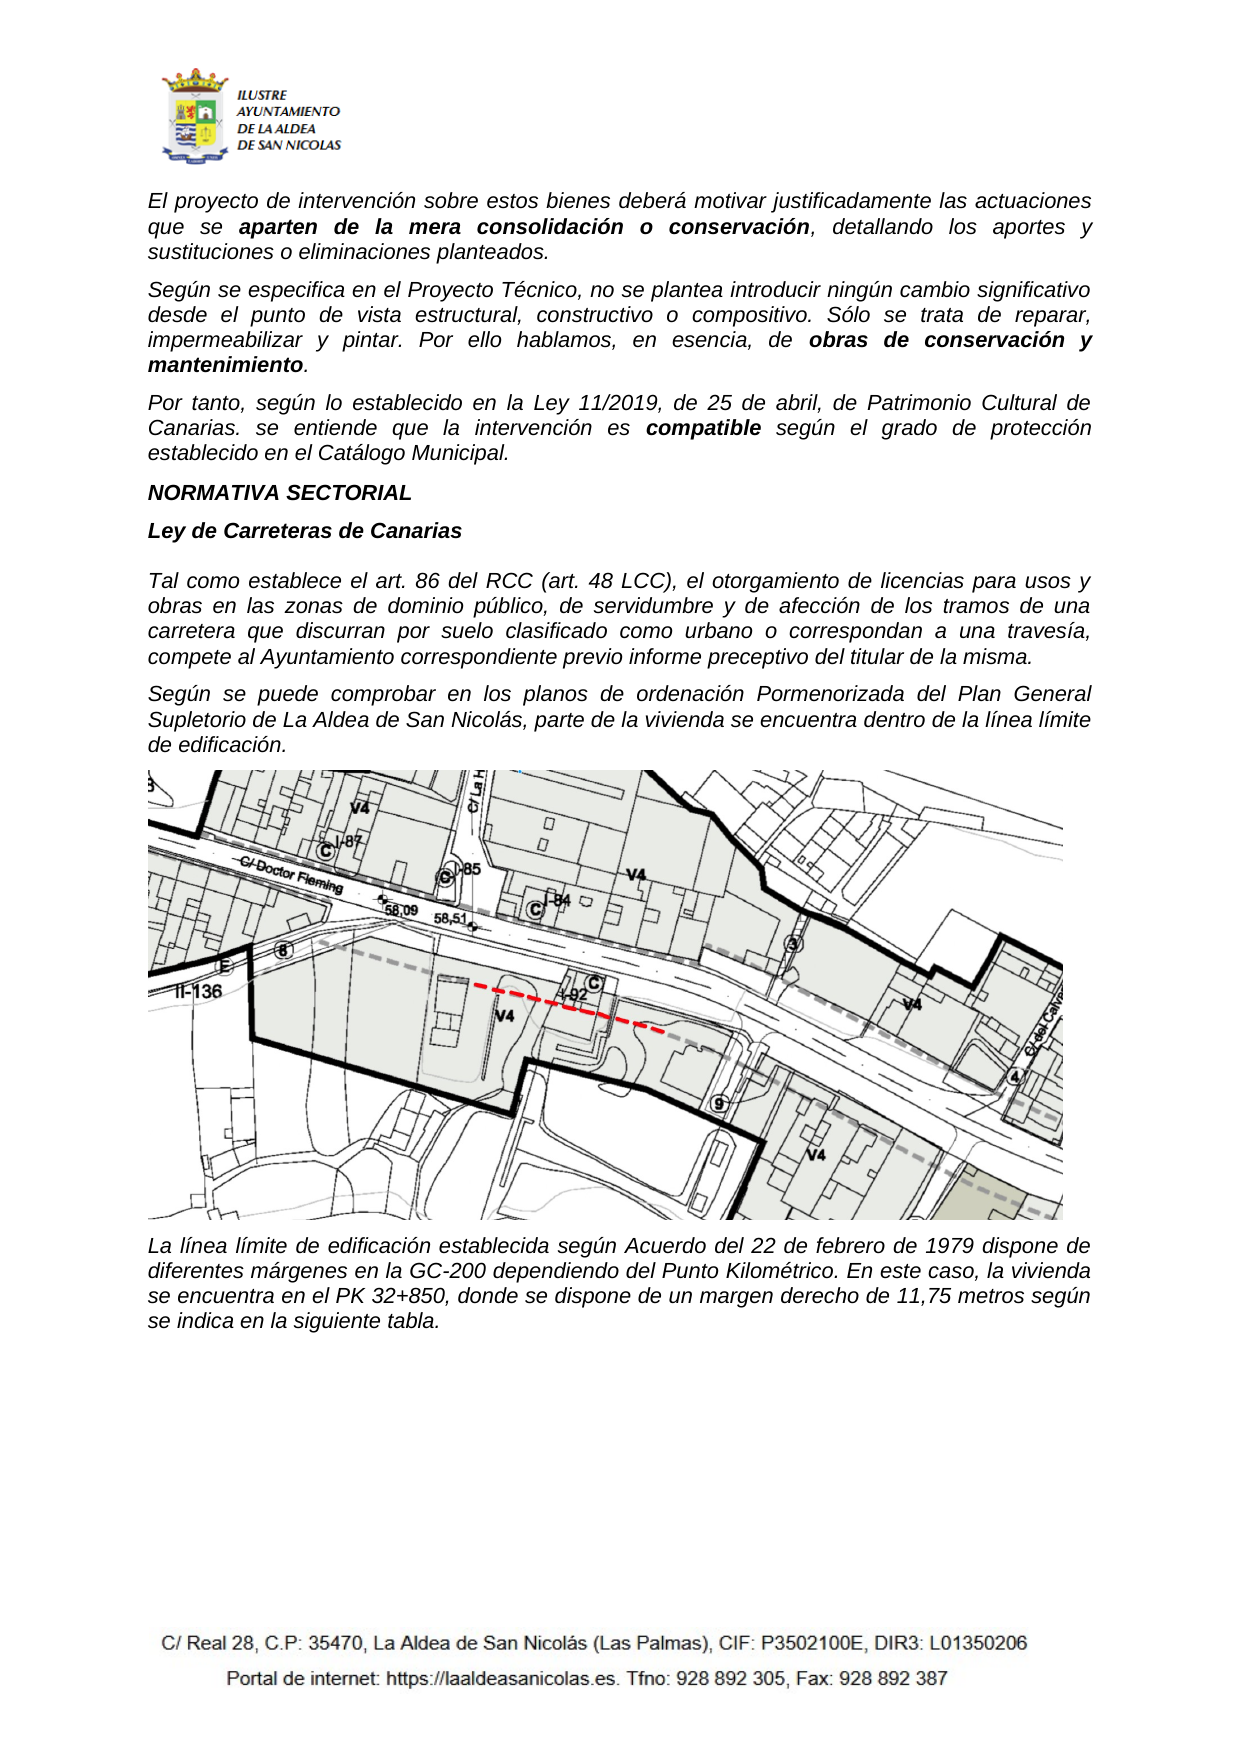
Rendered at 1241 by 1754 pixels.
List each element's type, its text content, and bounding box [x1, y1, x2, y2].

picture [148, 60, 357, 172]
text Tal como establece el art. 86 del RCC (art. 48 LCC), el otorgamiento de licencias para usos y obras en las zonas de dominio público, de servidumbre y de afección de los tramos de una carretera que discurran por suelo clasificado como urbano o correspondan a una travesía, compete al Ayuntamiento correspondiente previo informe preceptivo del titular de la misma. [148, 568, 1093, 669]
subtitle Ley de Carreteras de Canarias [148, 518, 1093, 543]
subtitle NORMATIVA SECTORIAL [148, 480, 1093, 505]
text Según se puede comprobar en los planos de ordenación Pormenorizada del Plan General Supletorio de La Aldea de San Nicolás, parte de la vivienda se encuentra dentro de la línea límite de edificación. [148, 681, 1093, 757]
picture [149, 1627, 1034, 1694]
picture [149, 770, 1062, 1220]
text La línea límite de edificación establecida según Acuerdo del 22 de febrero de 1979 dispone de diferentes márgenes en la GC-200 dependiendo del Punto Kilométrico. En este caso, la vivienda se encuentra en el PK 32+850, donde se dispone de un margen derecho de 11,75 metros según se indica en la siguiente tabla. [148, 1233, 1093, 1334]
text Según se especifica en el Proyecto Técnico, no se plantea introducir ningún cambio significativo desde el punto de vista estructural, constructivo o compositivo. Sólo se trata de reparar, impermeabilizar y pintar. Por ello hablamos, en esencia, de obras de conservación y mantenimiento. [148, 277, 1093, 377]
text Por tanto, según lo establecido en la Ley 11/2019, de 25 de abril, de Patrimonio Cultural de Canarias. se entiende que la intervención es compatible según el grado de protección establecido en el Catálogo Municipal. [148, 390, 1093, 466]
text El proyecto de intervención sobre estos bienes deberá motivar justificadamente las actuaciones que se aparten de la mera consolidación o conservación, detallando los aportes y sustituciones o eliminaciones planteados. [148, 188, 1093, 264]
